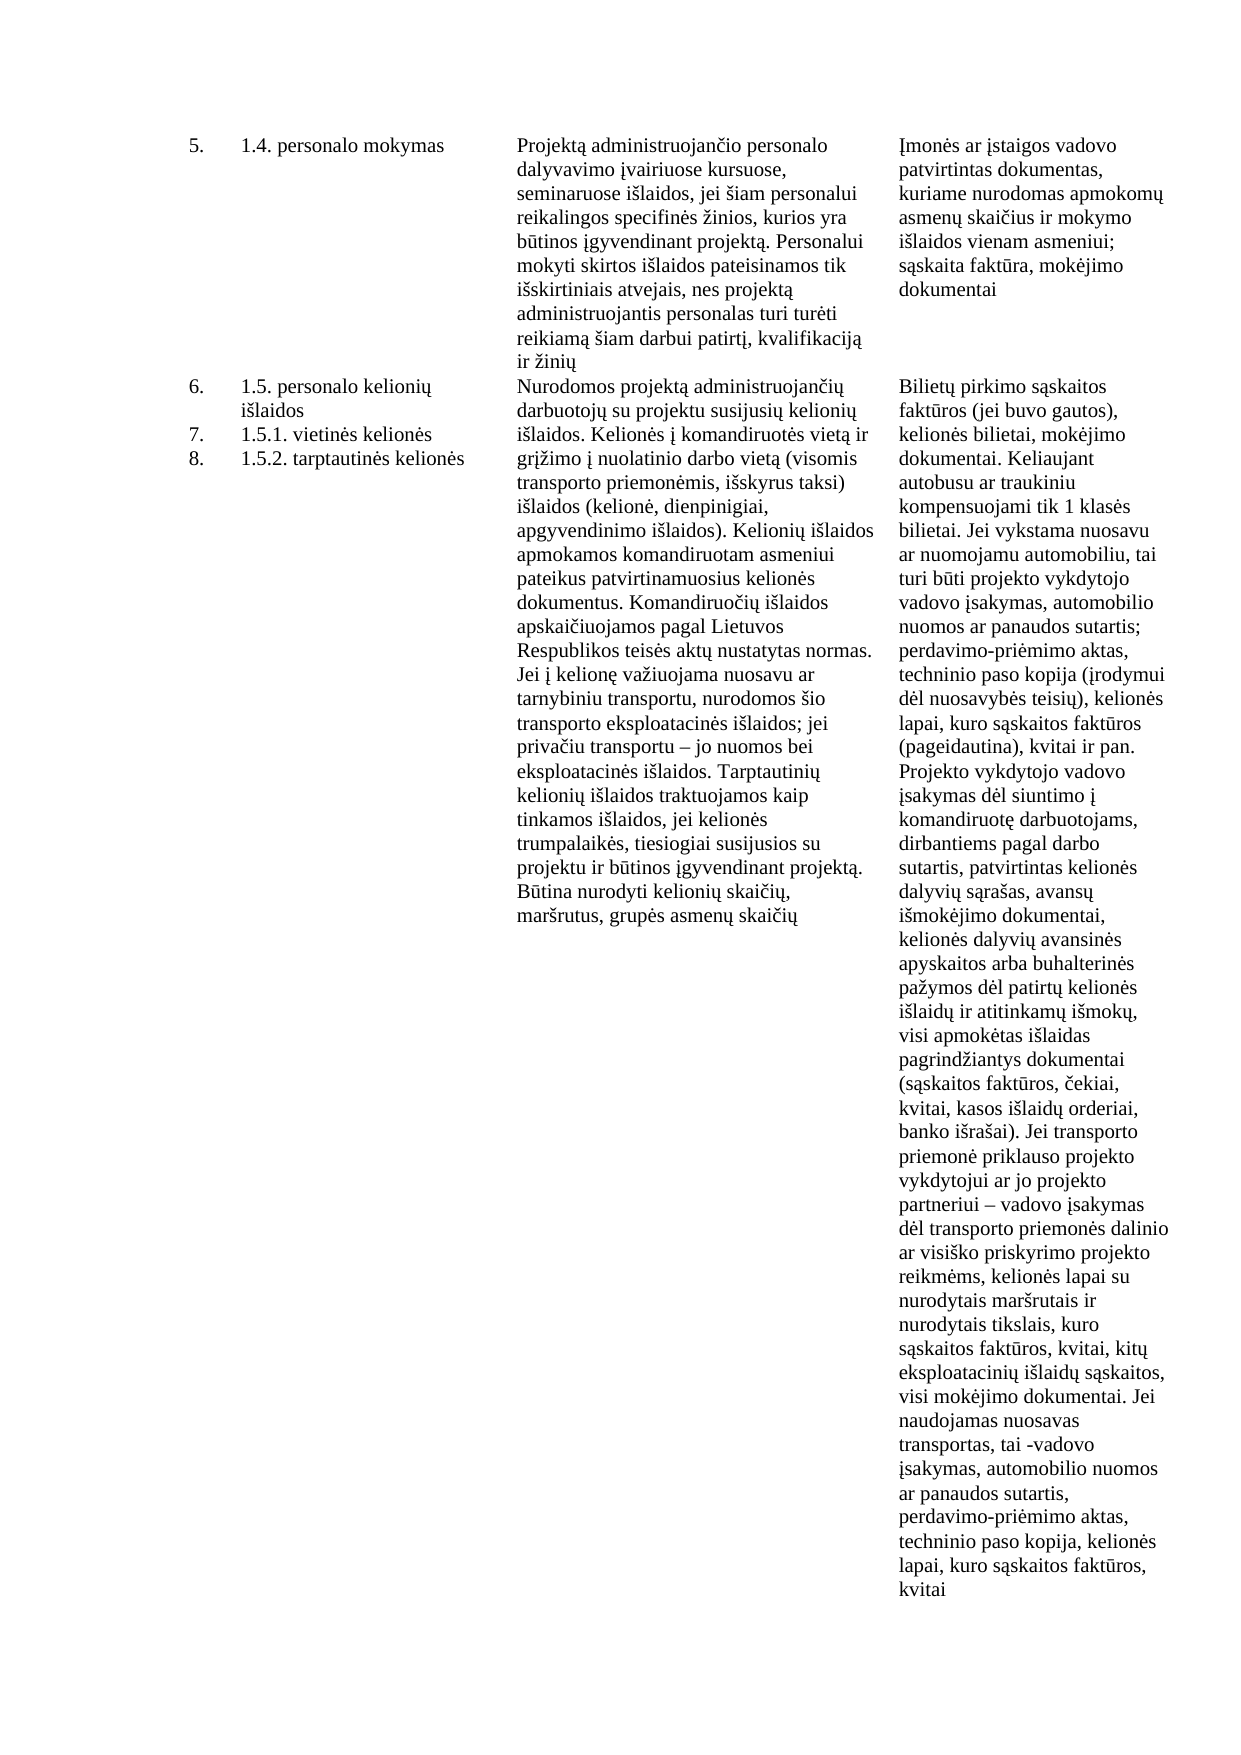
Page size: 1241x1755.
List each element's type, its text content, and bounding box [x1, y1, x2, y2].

table_cell 5. [177, 133, 229, 373]
table_cell Bilietų pirkimo sąskaitos faktūros (jei buvo gautos), kelionės bilietai, mokėjimo dokumentai. Keliaujant autobusu ar traukiniu kompensuojami tik 1 klasės bilietai. Jei vykstama nuosavu ar nuomojamu automobiliu, tai turi būti projekto vykdytojo vadovo įsakymas, automobilio nuomos ar panaudos sutartis; perdavimo-priėmimo aktas, techninio paso kopija (įrodymui dėl nuosavybės teisių), kelionės lapai, kuro sąskaitos faktūros (pageidautina), kvitai ir pan. Projekto vykdytojo vadovo įsakymas dėl siuntimo į komandiruotę darbuotojams, dirbantiems pagal darbo sutartis, patvirtintas kelionės dalyvių sąrašas, avansų išmokėjimo dokumentai, kelionės dalyvių avansinės apyskaitos arba buhalterinės pažymos dėl patirtų kelionės išlaidų ir atitinkamų išmokų, visi apmokėtas išlaidas pagrindžiantys dokumentai (sąskaitos faktūros, čekiai, kvitai, kasos išlaidų orderiai, banko išrašai). Jei transporto priemonė priklauso projekto vykdytojui ar jo projekto partneriui – vadovo įsakymas dėl transporto priemonės dalinio ar visiško priskyrimo projekto reikmėms, kelionės lapai su nurodytais maršrutais ir nurodytais tikslais, kuro sąskaitos faktūros, kvitai, kitų eksploatacinių išlaidų sąskaitos, visi mokėjimo dokumentai. Jei naudojamas nuosavas transportas, tai -vadovo įsakymas, automobilio nuomos ar panaudos sutartis, perdavimo-priėmimo aktas, techninio paso kopija, kelionės lapai, kuro sąskaitos faktūros, kvitai [887, 374, 1181, 1601]
table_cell Įmonės ar įstaigos vadovo patvirtintas dokumentas, kuriame nurodomas apmokomų asmenų skaičius ir mokymo išlaidos vienam asmeniui; sąskaita faktūra, mokėjimo dokumentai [887, 133, 1181, 373]
table_cell 1.5. personalo kelionių išlaidos 1.5.1. vietinės kelionės 1.5.2. tarptautinės kelionės [229, 374, 505, 1601]
table_cell Nurodomos projektą administruojančių darbuotojų su projektu susijusių kelionių išlaidos. Kelionės į komandiruotės vietą ir grįžimo į nuolatinio darbo vietą (visomis transporto priemonėmis, išskyrus taksi) išlaidos (kelionė, dienpinigiai, apgyvendinimo išlaidos). Kelionių išlaidos apmokamos komandiruotam asmeniui pateikus patvirtinamuosius kelionės dokumentus. Komandiruočių išlaidos apskaičiuojamos pagal Lietuvos Respublikos teisės aktų nustatytas normas. Jei į kelionę važiuojama nuosavu ar tarnybiniu transportu, nurodomos šio transporto eksploatacinės išlaidos; jei privačiu transportu – jo nuomos bei eksploatacinės išlaidos. Tarptautinių kelionių išlaidos traktuojamos kaip tinkamos išlaidos, jei kelionės trumpalaikės, tiesiogiai susijusios su projektu ir būtinos įgyvendinant projektą. Būtina nurodyti kelionių skaičių, maršrutus, grupės asmenų skaičių [505, 374, 887, 1601]
table_cell Projektą administruojančio personalo dalyvavimo įvairiuose kursuose, seminaruose išlaidos, jei šiam personalui reikalingos specifinės žinios, kurios yra būtinos įgyvendinant projektą. Personalui mokyti skirtos išlaidos pateisinamos tik išskirtiniais atvejais, nes projektą administruojantis personalas turi turėti reikiamą šiam darbui patirtį, kvalifikaciją ir žinių [505, 133, 887, 373]
table_cell 1.4. personalo mokymas [229, 133, 505, 373]
table_cell 6. 7. 8. [177, 374, 229, 1601]
